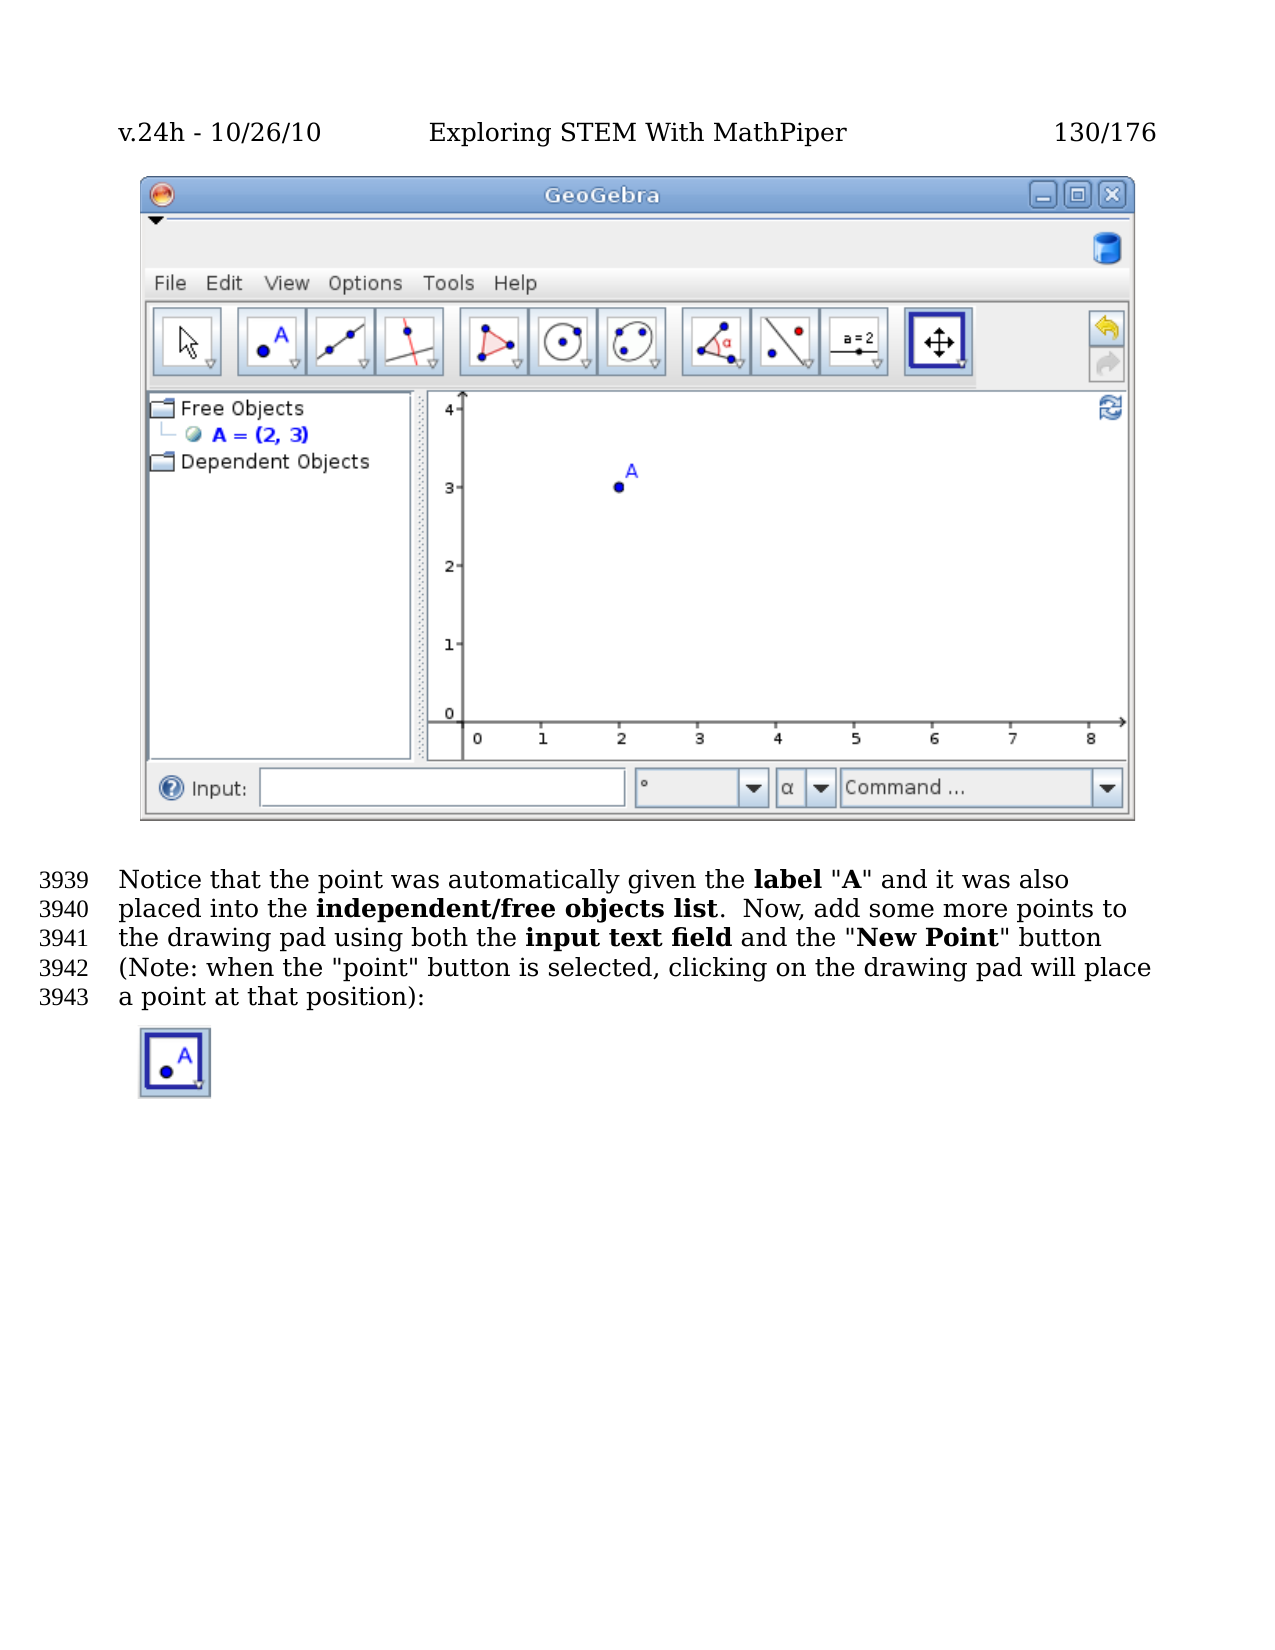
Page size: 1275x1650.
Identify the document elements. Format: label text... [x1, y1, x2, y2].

picture [137, 1025, 212, 1099]
picture [140, 176, 1136, 821]
text Notice that the point was automatically given the label "A" and it was also placed into the independent/free objects list. Now, add some more points to the drawing pad using both the input text field and the "New Point" button (Note: when the "point" button is selected, clicking on the drawing pad will place a point at that position): [118, 865, 1157, 1011]
